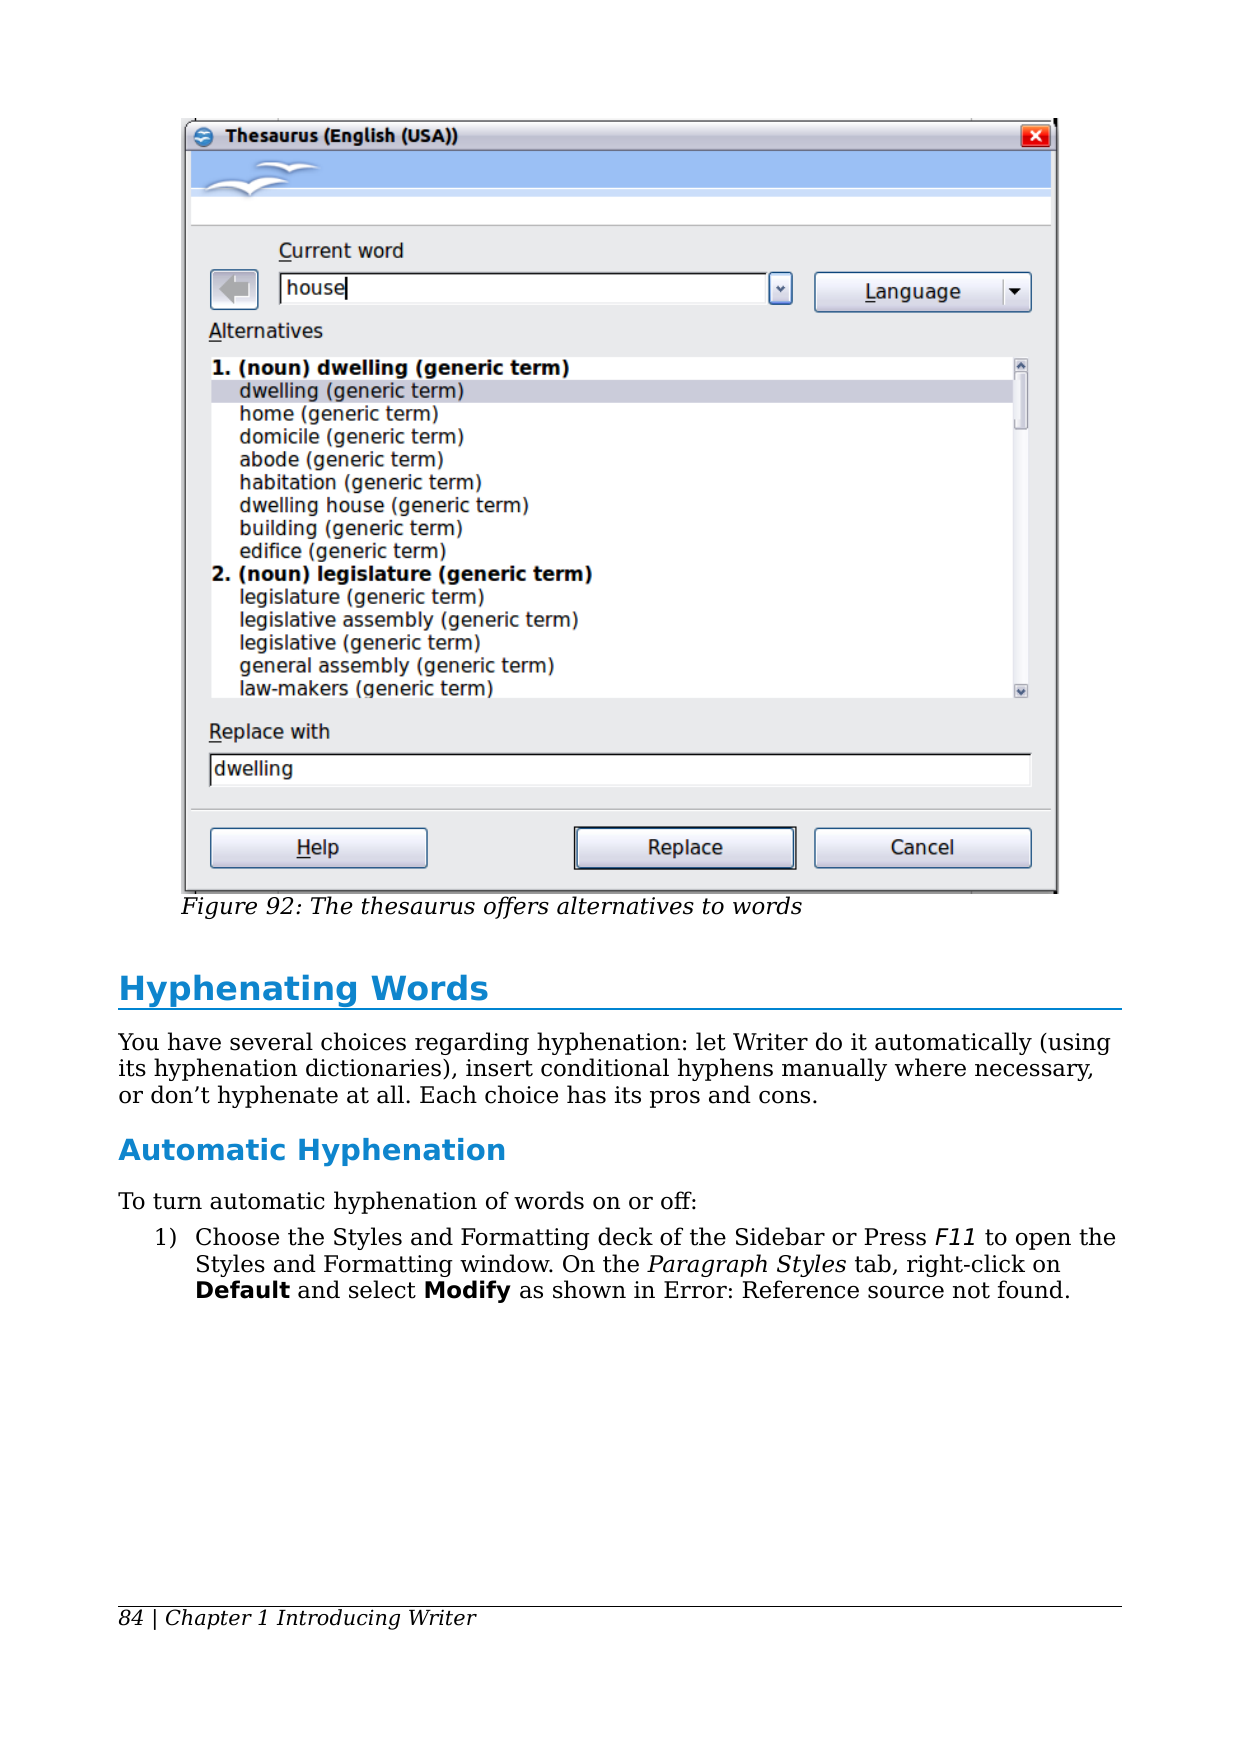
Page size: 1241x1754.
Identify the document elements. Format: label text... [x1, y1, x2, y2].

list To turn automatic hyphenation of words on or off: [118, 1179, 1122, 1218]
subtitle Hyphenating Words [118, 969, 1122, 1008]
text You have several choices regarding hyphenation: let Writer do it automatically (using its hyphenation dictionaries), insert conditional hyphens manually where necessary, or don’t hyphenate at all. Each choice has its pros and cons. [118, 1029, 1122, 1109]
subtitle Automatic Hyphenation [118, 1133, 1122, 1167]
text Figure 92: The thesaurus offers alternatives to words [181, 894, 1059, 920]
list Choose the Styles and Formatting deck of the Sidebar or Press F11 to open the Styles and Formatting window. On the Paragraph Styles tab, right-click on Default and select Modify as shown in Error: Reference source not found. [177, 1224, 1122, 1304]
picture [181, 118, 1060, 894]
